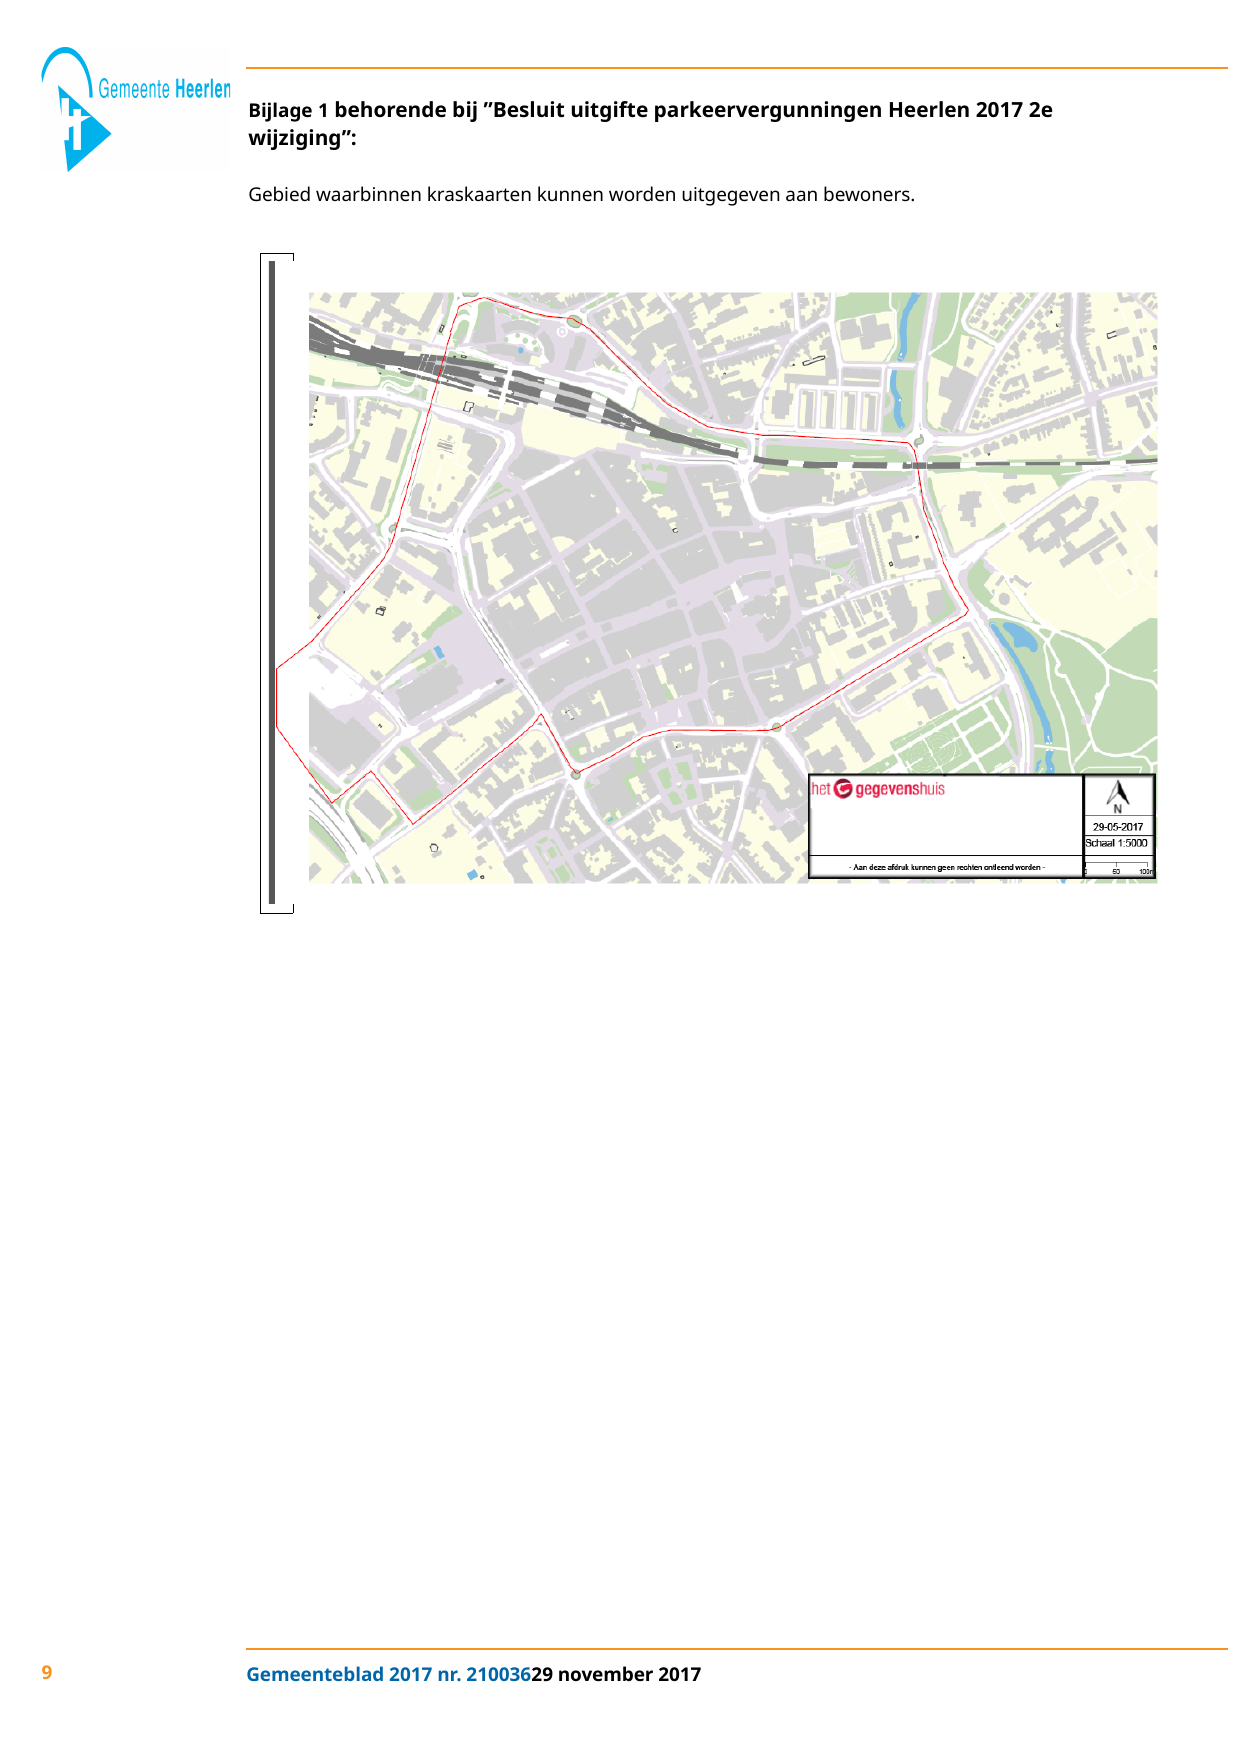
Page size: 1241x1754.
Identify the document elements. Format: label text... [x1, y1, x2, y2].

text Gebied waarbinnen kraskaarten kunnen worden uitgegeven aan bewoners. [248, 181, 1152, 207]
picture [268, 261, 1173, 904]
picture [41, 47, 231, 172]
text Bijlage 1 behorende bij ”Besluit uitgifte parkeervergunningen Heerlen 2017 2e wijziging”: [248, 95, 1152, 152]
picture [41, 47, 58, 70]
